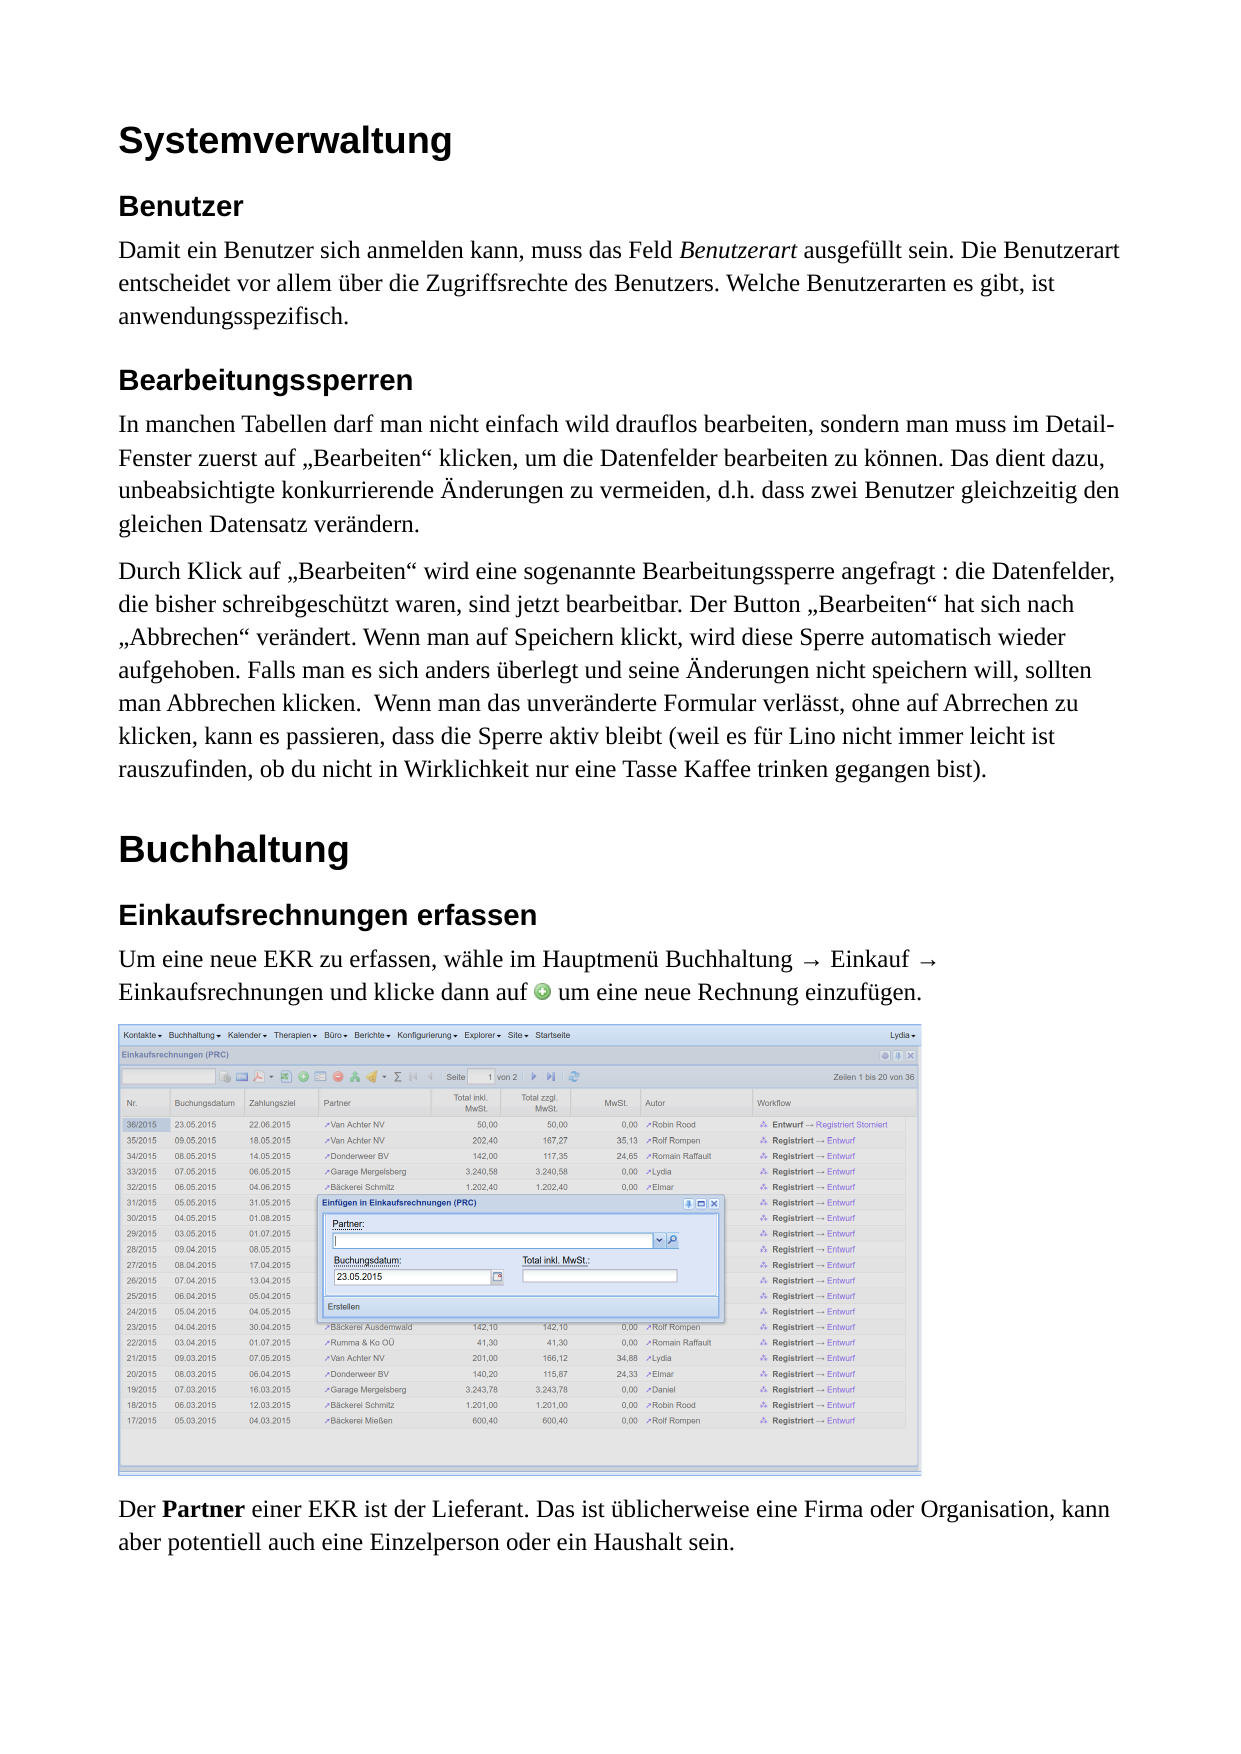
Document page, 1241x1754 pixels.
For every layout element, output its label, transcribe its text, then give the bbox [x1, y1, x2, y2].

text Durch Klick auf „Bearbeiten“ wird eine sogenannte Bearbeitungssperre angefragt : die Datenfelder, die bisher schreibgeschützt waren, sind jetzt bearbeitbar. Der Button „Bearbeiten“ hat sich nach „Abbrechen“ verändert. Wenn man auf Speichern klickt, wird diese Sperre automatisch wieder aufgehoben. Falls man es sich anders überlegt und seine Änderungen nicht speichern will, sollten man Abbrechen klicken. Wenn man das unveränderte Formular verlässt, ohne auf Abrrechen zu klicken, kann es passieren, dass die Sperre aktiv bleibt (weil es für Lino nicht immer leicht ist rauszufinden, ob du nicht in Wirklichkeit nur eine Tasse Kaffee trinken gegangen bist). [118, 556, 1122, 783]
subtitle Buchhaltung [118, 827, 1122, 871]
text Um eine neue EKR zu erfassen, wähle im Hauptmenü Buchhaltung → Einkauf → Einkaufsrechnungen und klicke dann auf um eine neue Rechnung einzufügen. [118, 944, 1122, 1006]
text Damit ein Benutzer sich anmelden kann, muss das Feld Benutzerart ausgefüllt sein. Die Benutzerart entscheidet vor allem über die Zugriffsrechte des Benutzers. Welche Benutzerarten es gibt, ist anwendungsspezifisch. [118, 235, 1122, 330]
subtitle Einkaufsrechnungen erfassen [118, 898, 1122, 931]
subtitle Systemverwaltung [118, 118, 1122, 162]
picture [533, 982, 552, 1001]
text Der Partner einer EKR ist der Lieferant. Das ist üblicherweise eine Firma oder Organisation, kann aber potentiell auch eine Einzelperson oder ein Haushalt sein. [118, 1494, 1122, 1556]
text In manchen Tabellen darf man nicht einfach wild drauflos bearbeiten, sondern man muss im Detail-Fenster zuerst auf „Bearbeiten“ klicken, um die Datenfelder bearbeiten zu können. Das dient dazu, unbeabsichtigte konkurrierende Änderungen zu vermeiden, d.h. dass zwei Benutzer gleichzeitig den gleichen Datensatz verändern. [118, 409, 1122, 537]
subtitle Benutzer [118, 189, 1122, 223]
subtitle Bearbeitungssperren [118, 363, 1122, 397]
picture [118, 1024, 922, 1476]
